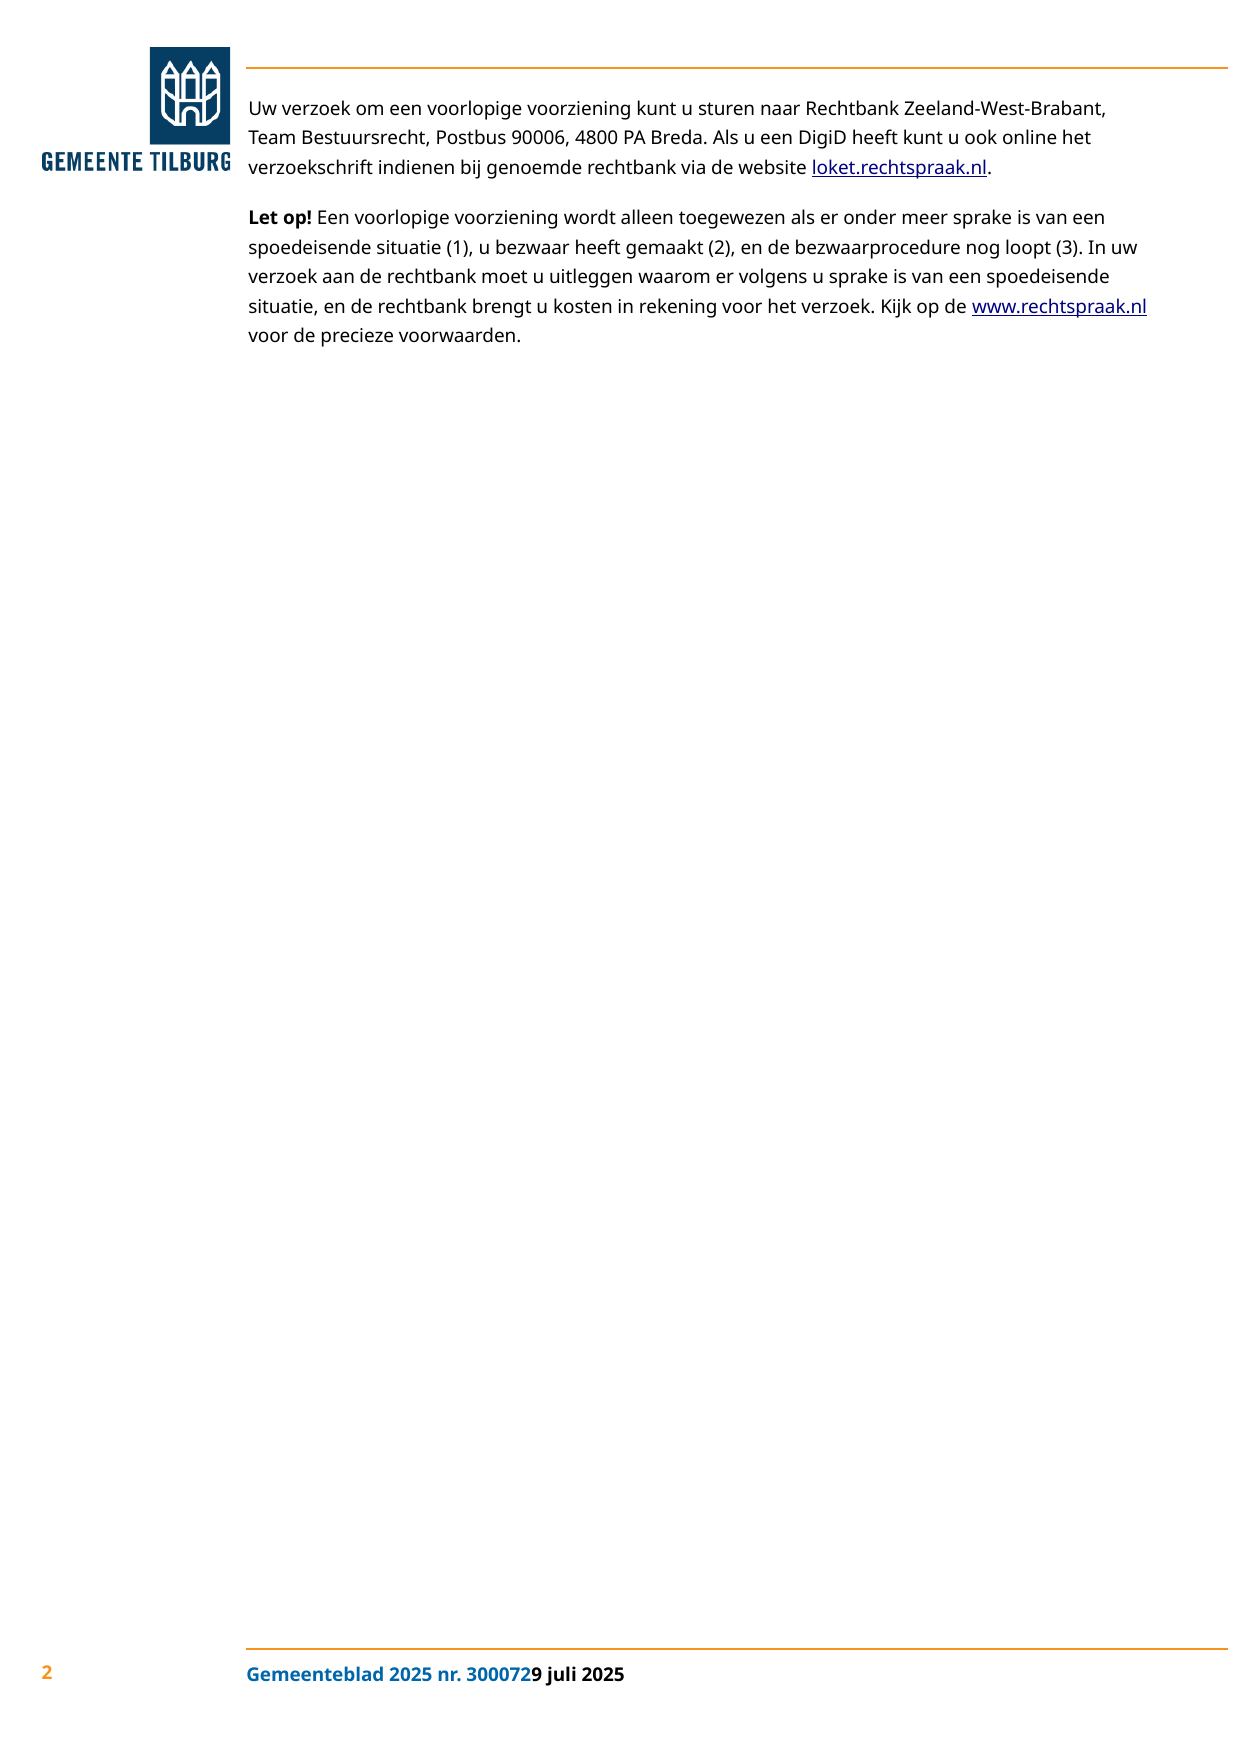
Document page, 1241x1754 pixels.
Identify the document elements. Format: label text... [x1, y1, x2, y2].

picture [41, 47, 231, 172]
text Let op! Een voorlopige voorziening wordt alleen toegewezen als er onder meer sprake is van een spoedeisende situatie (1), u bezwaar heeft gemaakt (2), en de bezwaarprocedure nog loopt (3). In uw verzoek aan de rechtbank moet u uitleggen waarom er volgens u sprake is van een spoedeisende situatie, en de rechtbank brengt u kosten in rekening voor het verzoek. Kijk op de www.rechtspraak.nl voor de precieze voorwaarden. [248, 204, 1152, 348]
text Uw verzoek om een voorlopige voorziening kunt u sturen naar Rechtbank Zeeland-West-Brabant, Team Bestuursrecht, Postbus 90006, 4800 PA Breda. Als u een DigiD heeft kunt u ook online het verzoekschrift indienen bij genoemde rechtbank via de website loket.rechtspraak.nl. [248, 95, 1152, 180]
